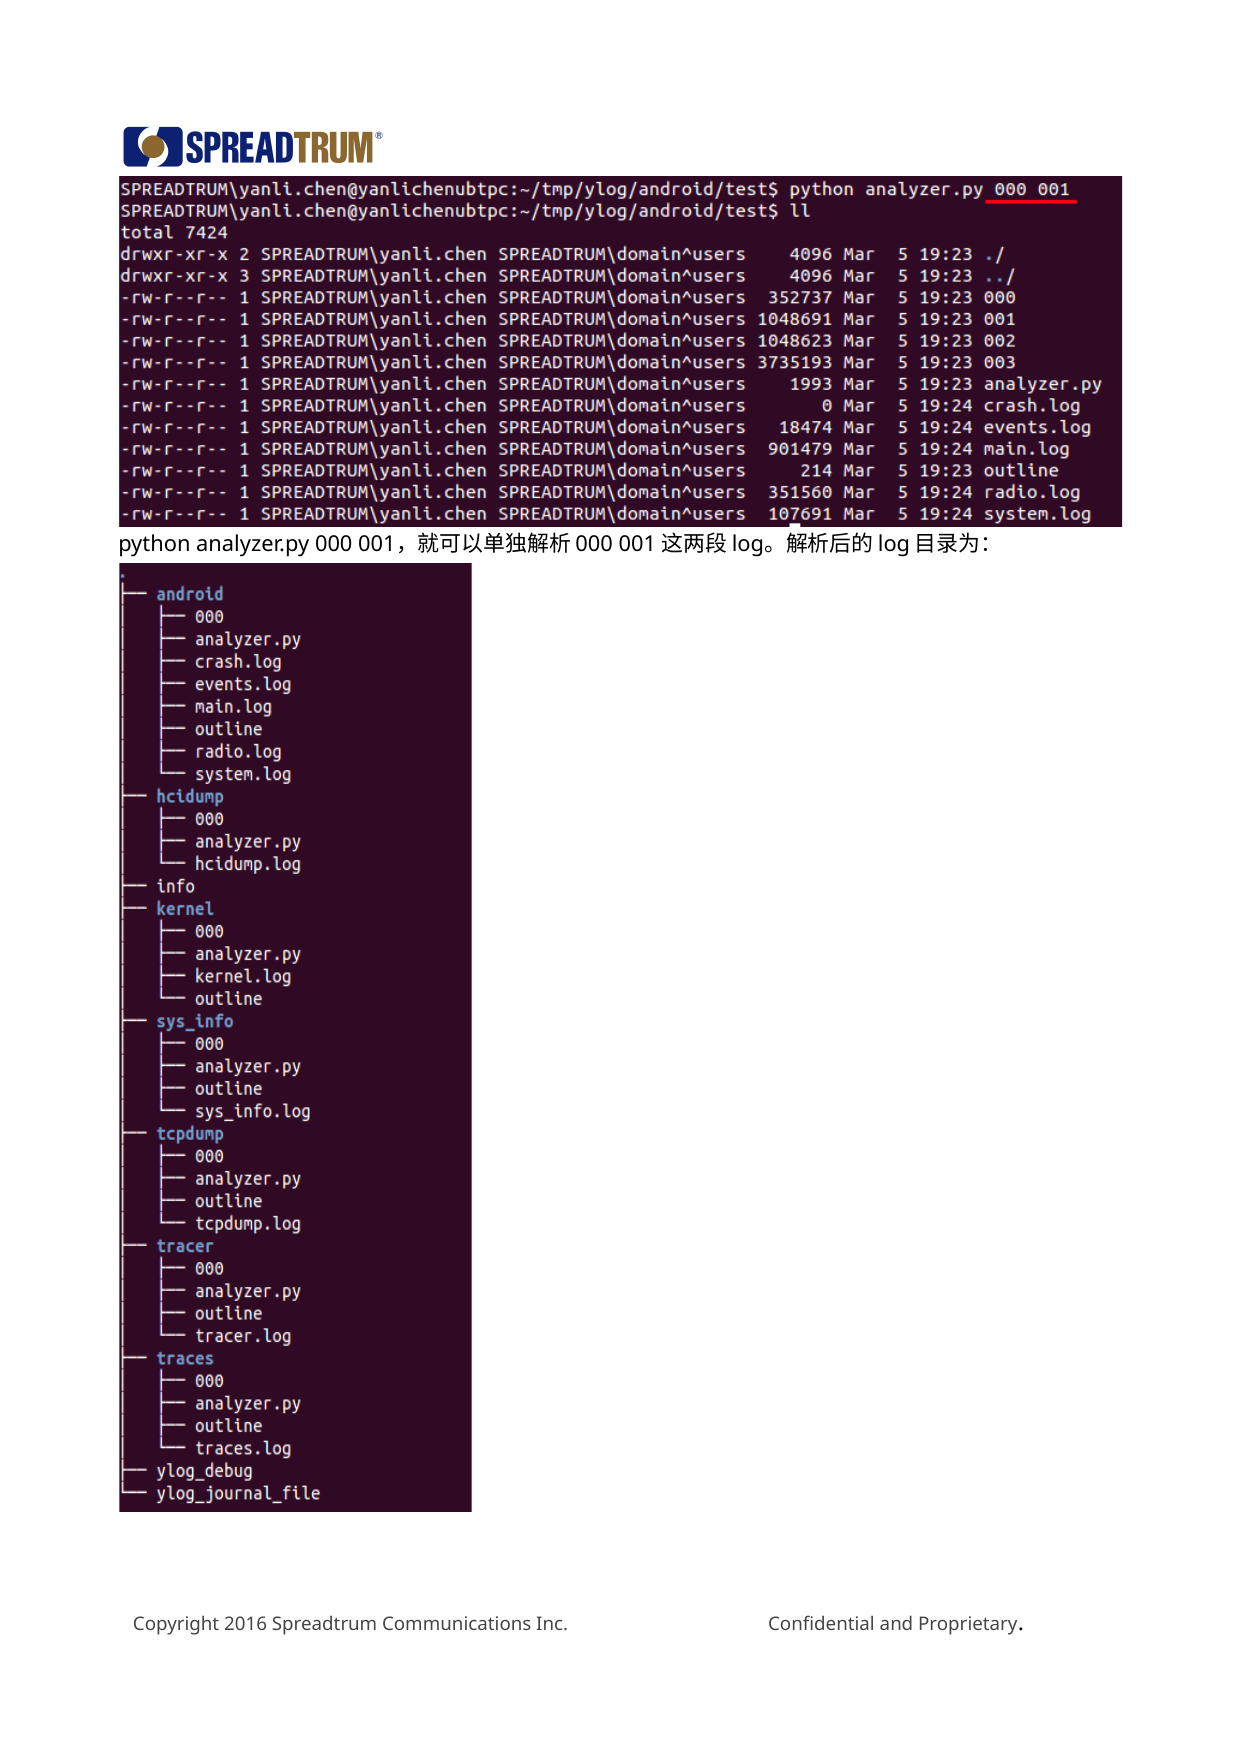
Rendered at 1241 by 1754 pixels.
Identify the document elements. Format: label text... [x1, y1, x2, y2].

picture [120, 123, 386, 168]
text python analyzer.py 000 001，就可以单独解析000 001 这两段log。解析后的log目录为： [118, 527, 1122, 558]
picture [118, 176, 1123, 527]
picture [119, 563, 472, 1512]
